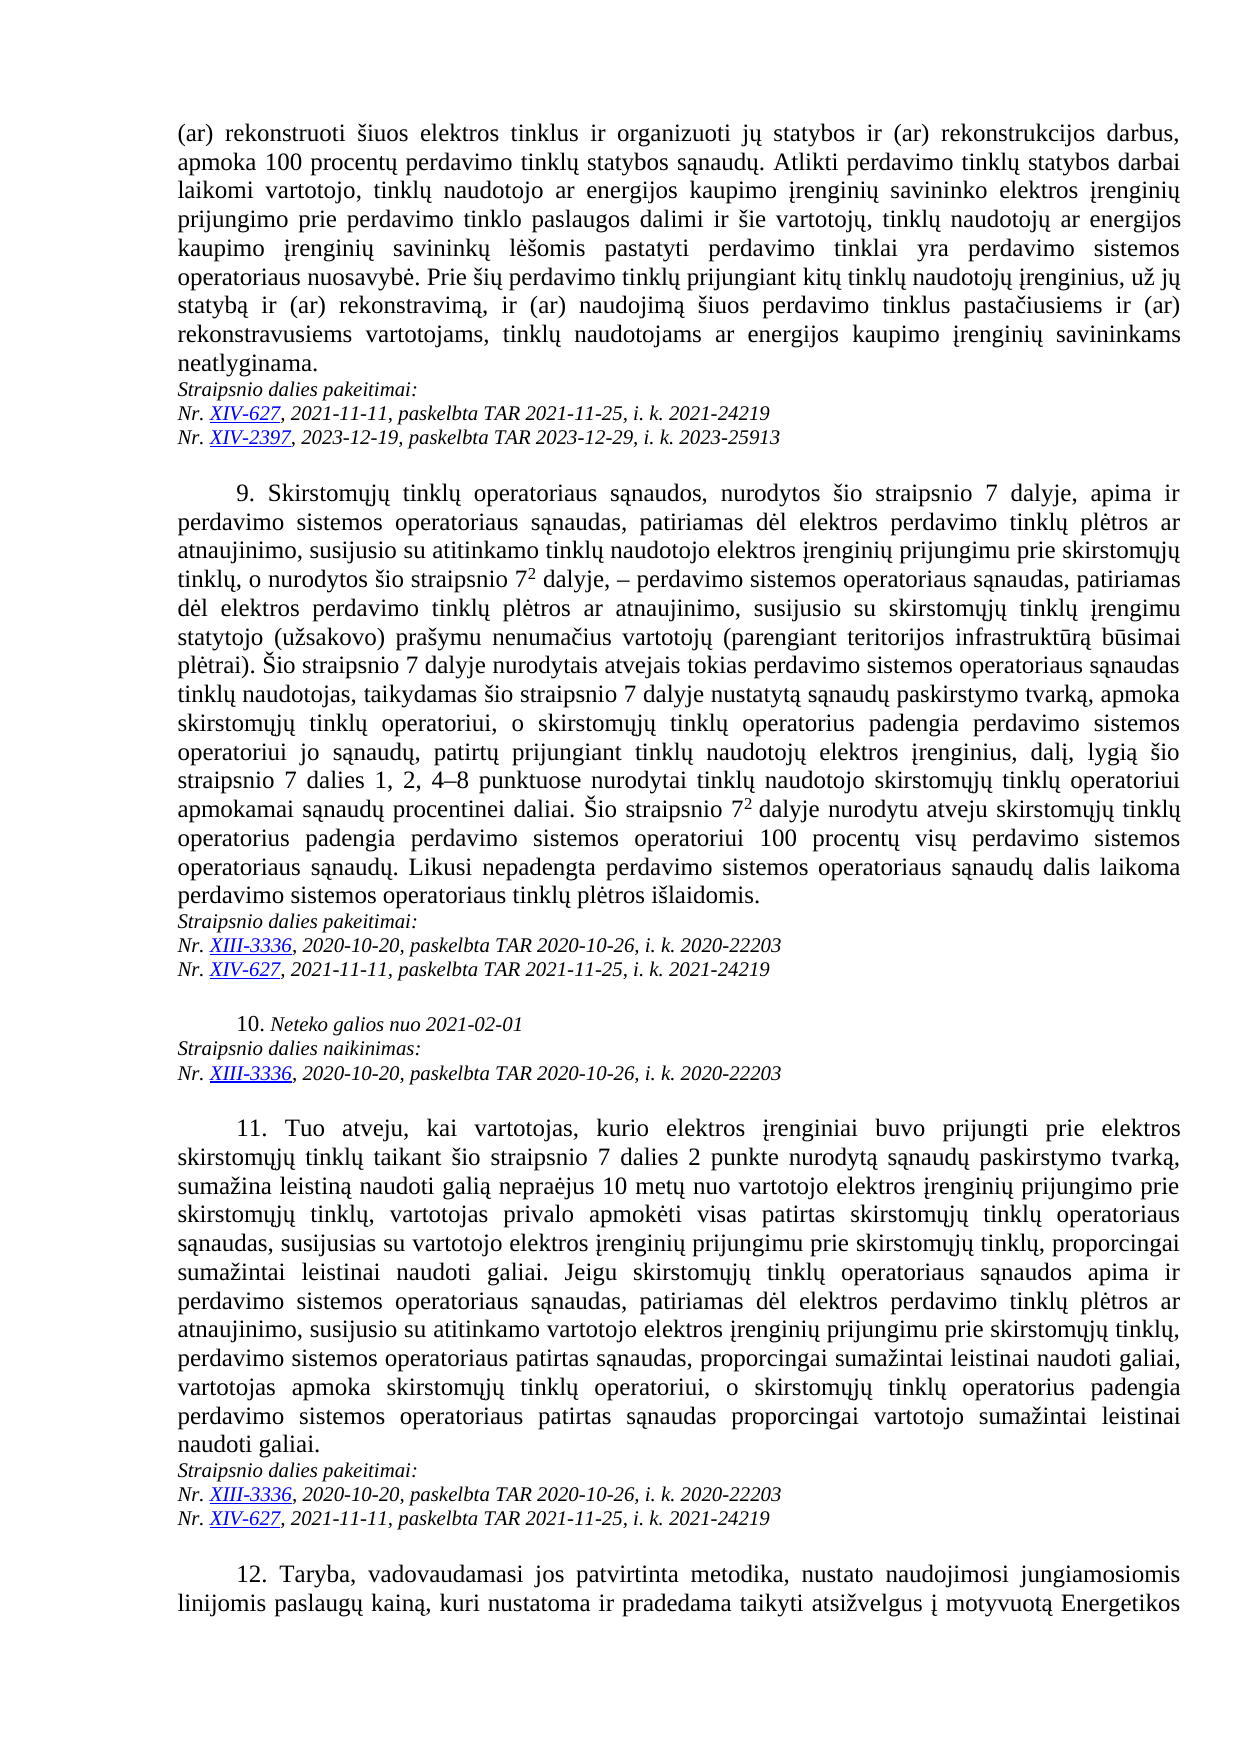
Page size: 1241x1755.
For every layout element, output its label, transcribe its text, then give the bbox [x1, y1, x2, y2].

text 12. Taryba, vadovaudamasi jos patvirtinta metodika, nustato naudojimosi jungiamosiomis linijomis paslaugų kainą, kuri nustatoma ir pradedama taikyti atsižvelgus į motyvuotą Energetikos [177, 1559, 1181, 1617]
text Straipsnio dalies pakeitimai: [177, 909, 1181, 933]
text 11. Tuo atveju, kai vartotojas, kurio elektros įrenginiai buvo prijungti prie elektros skirstomųjų tinklų taikant šio straipsnio 7 dalies 2 punkte nurodytą sąnaudų paskirstymo tvarką, sumažina leistiną naudoti galią nepraėjus 10 metų nuo vartotojo elektros įrenginių prijungimo prie skirstomųjų tinklų, vartotojas privalo apmokėti visas patirtas skirstomųjų tinklų operatoriaus sąnaudas, susijusias su vartotojo elektros įrenginių prijungimu prie skirstomųjų tinklų, proporcingai sumažintai leistinai naudoti galiai. Jeigu skirstomųjų tinklų operatoriaus sąnaudos apima ir perdavimo sistemos operatoriaus sąnaudas, patiriamas dėl elektros perdavimo tinklų plėtros ar atnaujinimo, susijusio su atitinkamo vartotojo elektros įrenginių prijungimu prie skirstomųjų tinklų, perdavimo sistemos operatoriaus patirtas sąnaudas, proporcingai sumažintai leistinai naudoti galiai, vartotojas apmoka skirstomųjų tinklų operatoriui, o skirstomųjų tinklų operatorius padengia perdavimo sistemos operatoriaus patirtas sąnaudas proporcingai vartotojo sumažintai leistinai naudoti galiai. [177, 1113, 1181, 1458]
text Nr. XIII-3336, 2020-10-20, paskelbta TAR 2020-10-26, i. k. 2020-22203 [177, 1482, 1181, 1506]
text 10. Neteko galios nuo 2021-02-01 [177, 1010, 1181, 1036]
text Straipsnio dalies pakeitimai: [177, 377, 1181, 401]
text 9. Skirstomųjų tinklų operatoriaus sąnaudos, nurodytos šio straipsnio 7 dalyje, apima ir perdavimo sistemos operatoriaus sąnaudas, patiriamas dėl elektros perdavimo tinklų plėtros ar atnaujinimo, susijusio su atitinkamo tinklų naudotojo elektros įrenginių prijungimu prie skirstomųjų tinklų, o nurodytos šio straipsnio 72 dalyje, – perdavimo sistemos operatoriaus sąnaudas, patiriamas dėl elektros perdavimo tinklų plėtros ar atnaujinimo, susijusio su skirstomųjų tinklų įrengimu statytojo (užsakovo) prašymu nenumačius vartotojų (parengiant teritorijos infrastruktūrą būsimai plėtrai). Šio straipsnio 7 dalyje nurodytais atvejais tokias perdavimo sistemos operatoriaus sąnaudas tinklų naudotojas, taikydamas šio straipsnio 7 dalyje nustatytą sąnaudų paskirstymo tvarką, apmoka skirstomųjų tinklų operatoriui, o skirstomųjų tinklų operatorius padengia perdavimo sistemos operatoriui jo sąnaudų, patirtų prijungiant tinklų naudotojų elektros įrenginius, dalį, lygią šio straipsnio 7 dalies 1, 2, 4–8 punktuose nurodytai tinklų naudotojo skirstomųjų tinklų operatoriui apmokamai sąnaudų procentinei daliai. Šio straipsnio 72 dalyje nurodytu atveju skirstomųjų tinklų operatorius padengia perdavimo sistemos operatoriui 100 procentų visų perdavimo sistemos operatoriaus sąnaudų. Likusi nepadengta perdavimo sistemos operatoriaus sąnaudų dalis laikoma perdavimo sistemos operatoriaus tinklų plėtros išlaidomis. [177, 478, 1181, 909]
text Nr. XIV-627, 2021-11-11, paskelbta TAR 2021-11-25, i. k. 2021-24219 [177, 401, 1181, 425]
text (ar) rekonstruoti šiuos elektros tinklus ir organizuoti jų statybos ir (ar) rekonstrukcijos darbus, apmoka 100 procentų perdavimo tinklų statybos sąnaudų. Atlikti perdavimo tinklų statybos darbai laikomi vartotojo, tinklų naudotojo ar energijos kaupimo įrenginių savininko elektros įrenginių prijungimo prie perdavimo tinklo paslaugos dalimi ir šie vartotojų, tinklų naudotojų ar energijos kaupimo įrenginių savininkų lėšomis pastatyti perdavimo tinklai yra perdavimo sistemos operatoriaus nuosavybė. Prie šių perdavimo tinklų prijungiant kitų tinklų naudotojų įrenginius, už jų statybą ir (ar) rekonstravimą, ir (ar) naudojimą šiuos perdavimo tinklus pastačiusiems ir (ar) rekonstravusiems vartotojams, tinklų naudotojams ar energijos kaupimo įrenginių savininkams neatlyginama. [177, 118, 1181, 377]
text Nr. XIV-2397, 2023-12-19, paskelbta TAR 2023-12-29, i. k. 2023-25913 [177, 425, 1181, 449]
text Straipsnio dalies naikinimas: [177, 1036, 1181, 1060]
text Nr. XIII-3336, 2020-10-20, paskelbta TAR 2020-10-26, i. k. 2020-22203 [177, 1060, 1181, 1084]
text Straipsnio dalies pakeitimai: [177, 1458, 1181, 1482]
text Nr. XIV-627, 2021-11-11, paskelbta TAR 2021-11-25, i. k. 2021-24219 [177, 957, 1181, 981]
text Nr. XIII-3336, 2020-10-20, paskelbta TAR 2020-10-26, i. k. 2020-22203 [177, 933, 1181, 957]
text Nr. XIV-627, 2021-11-11, paskelbta TAR 2021-11-25, i. k. 2021-24219 [177, 1506, 1181, 1530]
